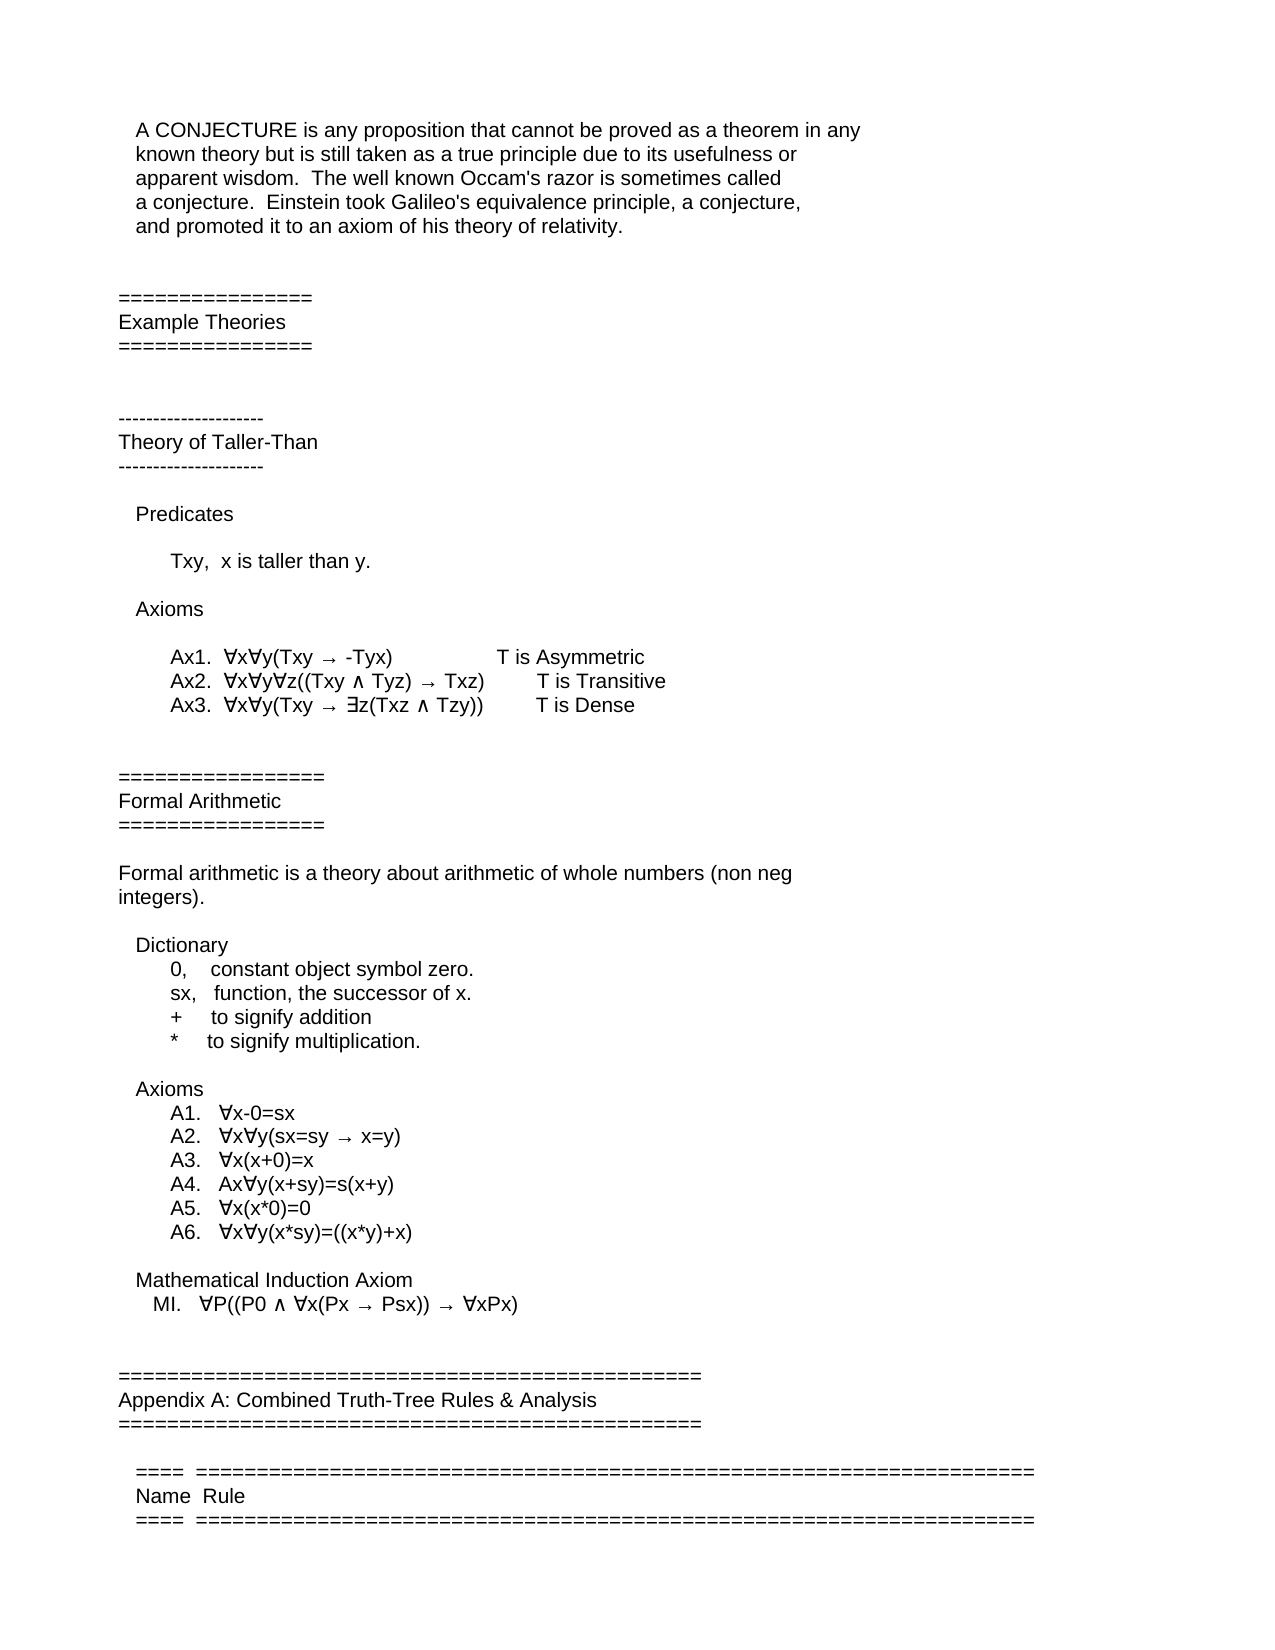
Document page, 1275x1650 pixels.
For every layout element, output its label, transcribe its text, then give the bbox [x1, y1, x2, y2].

text integers). [118, 885, 1157, 909]
text A2. ∀x∀y(sx=sy → x=y) [118, 1124, 1157, 1148]
text Formal arithmetic is a theory about arithmetic of whole numbers (non neg [118, 861, 1157, 885]
text --------------------- [118, 453, 1157, 477]
text Dictionary [118, 933, 1157, 957]
text ================ [118, 286, 1157, 310]
text + to signify addition [118, 1004, 1157, 1028]
text * to signify multiplication. [118, 1028, 1157, 1052]
text A3. ∀x(x+0)=x [118, 1148, 1157, 1172]
text Theory of Taller-Than [118, 429, 1157, 453]
text ==== ===================================================================== [118, 1460, 1157, 1484]
text Appendix A: Combined Truth-Tree Rules & Analysis [118, 1388, 1157, 1412]
text ================= [118, 765, 1157, 789]
text known theory but is still taken as a true principle due to its usefulness or [118, 142, 1157, 166]
text and promoted it to an axiom of his theory of relativity. [118, 214, 1157, 238]
text MI. ∀P((P0 ∧ ∀x(Px → Psx)) → ∀xPx) [118, 1292, 1157, 1316]
text ================= [118, 813, 1157, 837]
text ================================================ [118, 1364, 1157, 1388]
text Example Theories [118, 310, 1157, 334]
text A5. ∀x(x*0)=0 [118, 1196, 1157, 1220]
text Ax1. ∀x∀y(Txy → -Tyx) T is Asymmetric [118, 645, 1157, 669]
text Axioms [118, 597, 1157, 621]
text --------------------- [118, 406, 1157, 429]
text Mathematical Induction Axiom [118, 1268, 1157, 1292]
text A1. ∀x-0=sx [118, 1100, 1157, 1124]
text Predicates [118, 501, 1157, 525]
text A6. ∀x∀y(x*sy)=((x*y)+x) [118, 1220, 1157, 1244]
text A4. Ax∀y(x+sy)=s(x+y) [118, 1172, 1157, 1196]
text apparent wisdom. The well known Occam's razor is sometimes called [118, 166, 1157, 190]
text 0, constant object symbol zero. [118, 957, 1157, 981]
text Name Rule [118, 1484, 1157, 1508]
text Ax3. ∀x∀y(Txy → ∃z(Txz ∧ Tzy)) T is Dense [118, 693, 1157, 717]
text ================ [118, 334, 1157, 358]
text sx, function, the successor of x. [118, 981, 1157, 1004]
text Axioms [118, 1076, 1157, 1100]
text ================================================ [118, 1412, 1157, 1436]
text ==== ===================================================================== [118, 1508, 1157, 1532]
text Formal Arithmetic [118, 789, 1157, 813]
text A CONJECTURE is any proposition that cannot be proved as a theorem in any [118, 118, 1157, 142]
text Ax2. ∀x∀y∀z((Txy ∧ Tyz) → Txz) T is Transitive [118, 669, 1157, 693]
text a conjecture. Einstein took Galileo's equivalence principle, a conjecture, [118, 190, 1157, 214]
text Txy, x is taller than y. [118, 549, 1157, 573]
